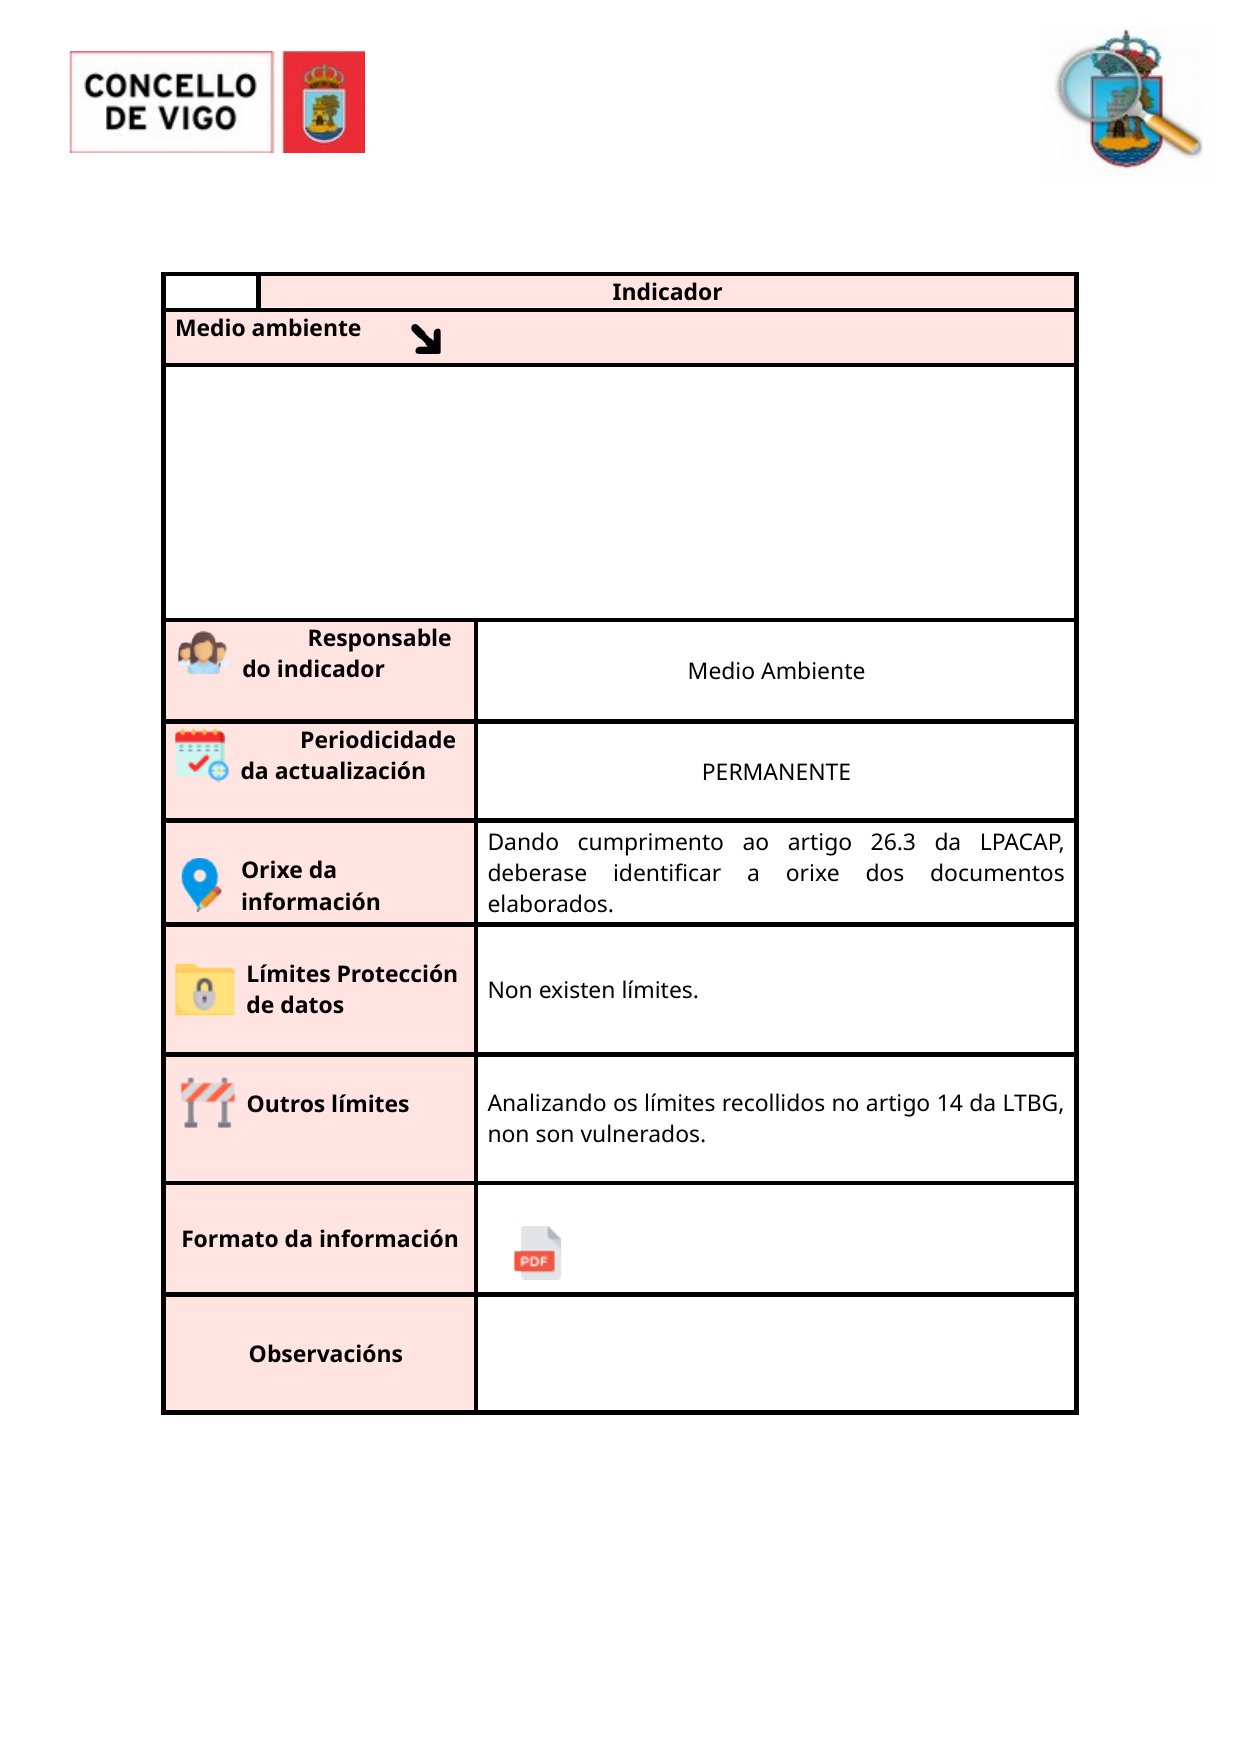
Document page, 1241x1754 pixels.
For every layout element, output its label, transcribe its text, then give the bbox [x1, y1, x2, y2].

table_cell Outros límites [166, 1057, 474, 1181]
table_header Indicador [261, 276, 1074, 307]
table_cell Responsable do indicador [166, 622, 474, 719]
table_header [166, 276, 256, 307]
picture [175, 960, 235, 1020]
picture [175, 858, 229, 912]
picture [411, 324, 441, 354]
picture [1040, 26, 1218, 186]
picture [193, 870, 207, 882]
table_cell Periodicidade da actualización [166, 724, 474, 818]
table_cell Formato da información [166, 1185, 474, 1292]
table_cell [478, 1297, 1074, 1410]
picture [175, 728, 229, 782]
picture [181, 1076, 235, 1130]
table_cell Analizando os límites recollidos no artigo 14 da LTBG, non son vulnerados. [478, 1057, 1074, 1181]
table_cell Observacións [166, 1297, 474, 1410]
table_cell Non existen límites. [478, 927, 1074, 1052]
picture [69, 51, 365, 153]
table_cell [166, 367, 1074, 617]
table_cell PERMANENTE [478, 724, 1074, 818]
table_cell Límites Protección de datos [166, 927, 474, 1052]
picture [511, 1226, 565, 1280]
table_cell [478, 1185, 1074, 1292]
table_cell Dando cumprimento ao artigo 26.3 da LPACAP, deberase identificar a orixe dos documentos elaborados. [478, 823, 1074, 922]
picture [177, 626, 231, 680]
table_cell Medio ambiente [166, 312, 1074, 363]
table_cell Medio Ambiente [478, 622, 1074, 719]
table_cell Orixe da información [166, 823, 474, 922]
